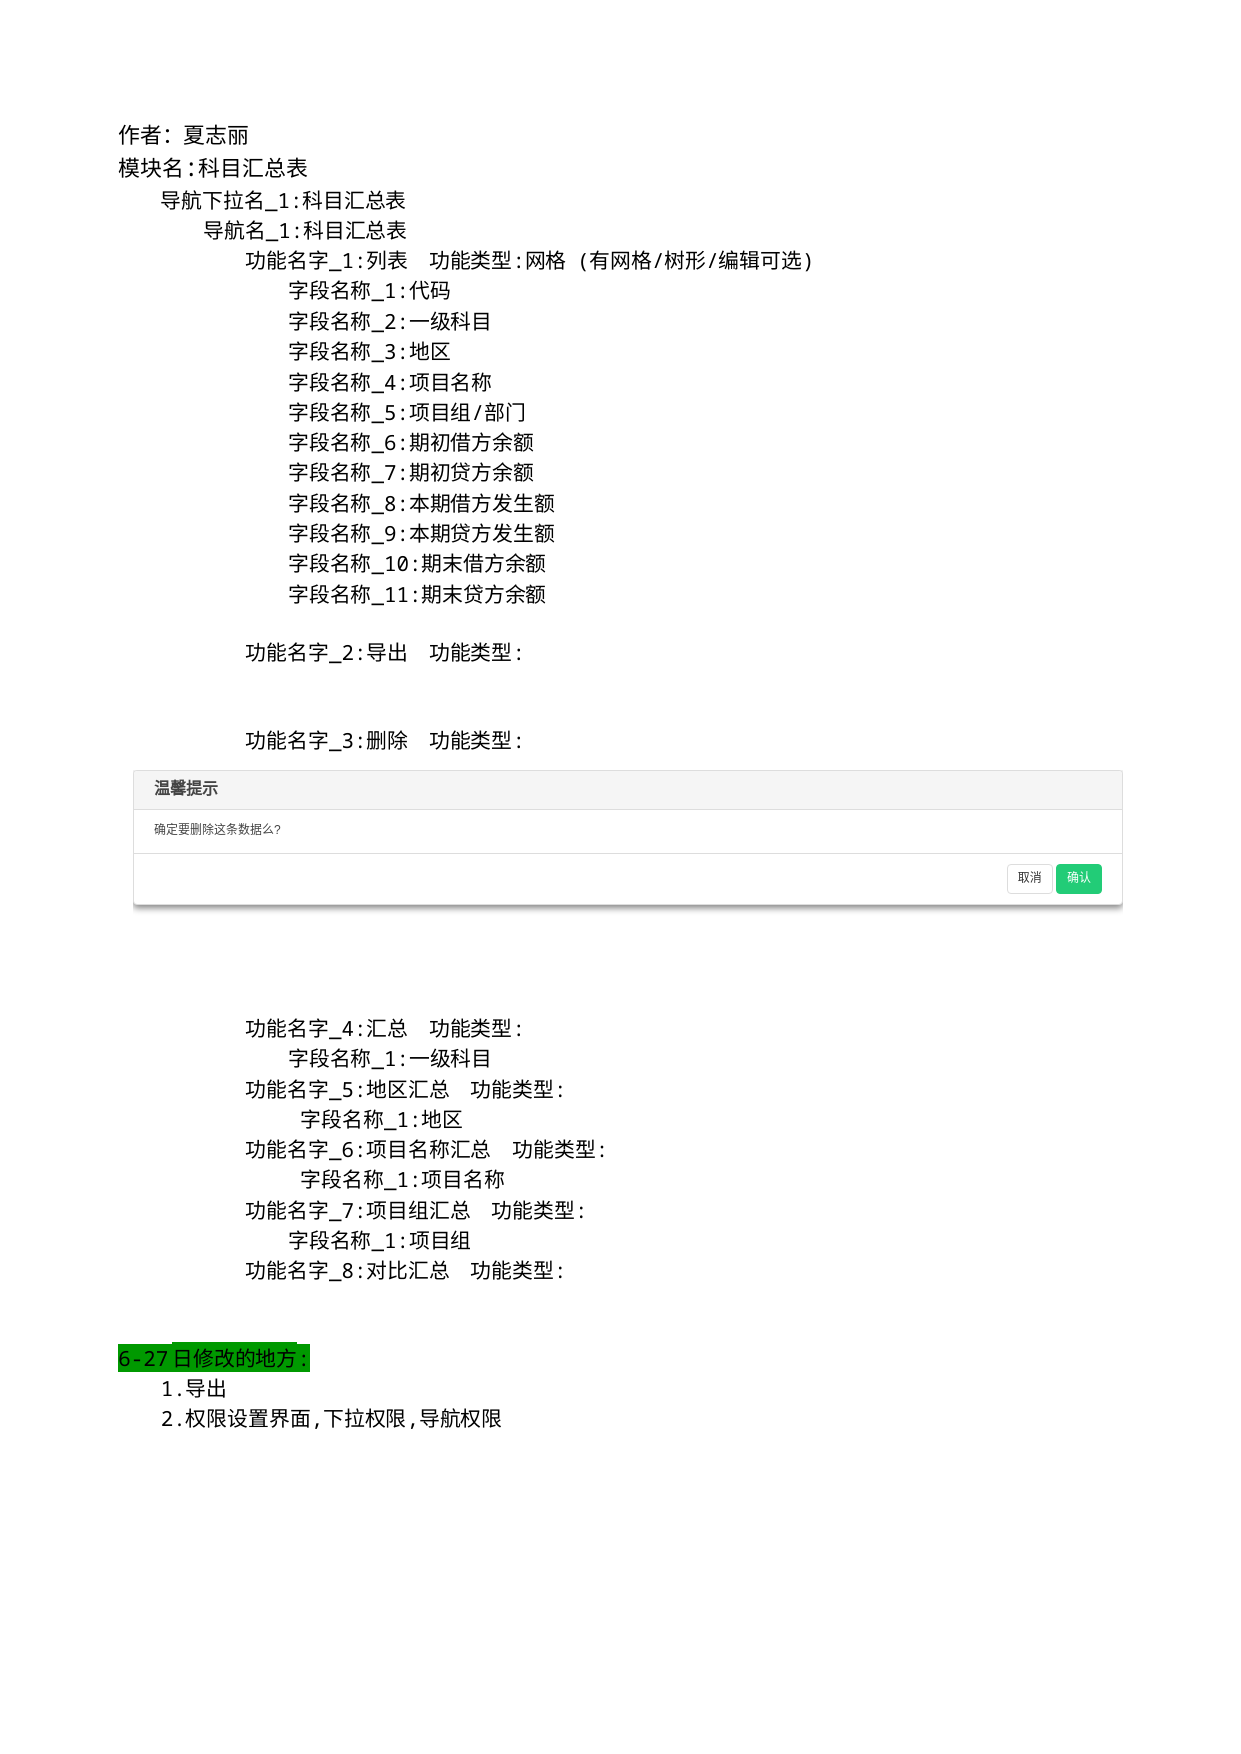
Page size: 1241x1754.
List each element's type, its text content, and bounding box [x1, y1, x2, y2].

text 导航下拉名_1:科目汇总表 [118, 184, 1122, 214]
text 字段名称_1:项目名称 [118, 1164, 1122, 1194]
text 字段名称_2:一级科目 [118, 305, 1122, 335]
text 功能名字_3:删除 功能类型: [118, 724, 1122, 754]
text 导航名_1:科目汇总表 [118, 214, 1122, 244]
text 功能名字_7:项目组汇总 功能类型: [118, 1194, 1122, 1224]
text 功能名字_8:对比汇总 功能类型: [118, 1255, 1122, 1285]
text 字段名称_10:期末借方余额 [118, 548, 1122, 578]
text 6-27日修改的地方: [118, 1342, 1122, 1372]
text 字段名称_8:本期借方发生额 [118, 487, 1122, 517]
text 字段名称_6:期初借方余额 [118, 426, 1122, 457]
text 字段名称_4:项目名称 [118, 366, 1122, 396]
text 1.导出 [118, 1372, 1122, 1402]
text 字段名称_1:地区 [118, 1103, 1122, 1133]
text 字段名称_7:期初贷方余额 [118, 457, 1122, 487]
text 功能名字_2:导出 功能类型: [118, 637, 1122, 667]
text 字段名称_5:项目组/部门 [118, 396, 1122, 426]
text 字段名称_1:项目组 [118, 1224, 1122, 1255]
text 字段名称_9:本期贷方发生额 [118, 517, 1122, 548]
picture [123, 754, 1128, 956]
text 字段名称_3:地区 [118, 335, 1122, 366]
text 模块名:科目汇总表 [118, 150, 1122, 184]
text 功能名字_4:汇总 功能类型: [118, 1012, 1122, 1042]
text 字段名称_1:一级科目 [118, 1042, 1122, 1073]
text 作者：夏志丽 [118, 118, 1122, 150]
text 功能名字_5:地区汇总 功能类型: [118, 1073, 1122, 1103]
text 字段名称_11:期末贷方余额 [118, 578, 1122, 608]
text 字段名称_1:代码 [118, 275, 1122, 305]
text 功能名字_6:项目名称汇总 功能类型: [118, 1133, 1122, 1164]
text 2.权限设置界面,下拉权限,导航权限 [118, 1402, 1122, 1433]
text 功能名字_1:列表 功能类型:网格 (有网格/树形/编辑可选) [118, 244, 1122, 275]
